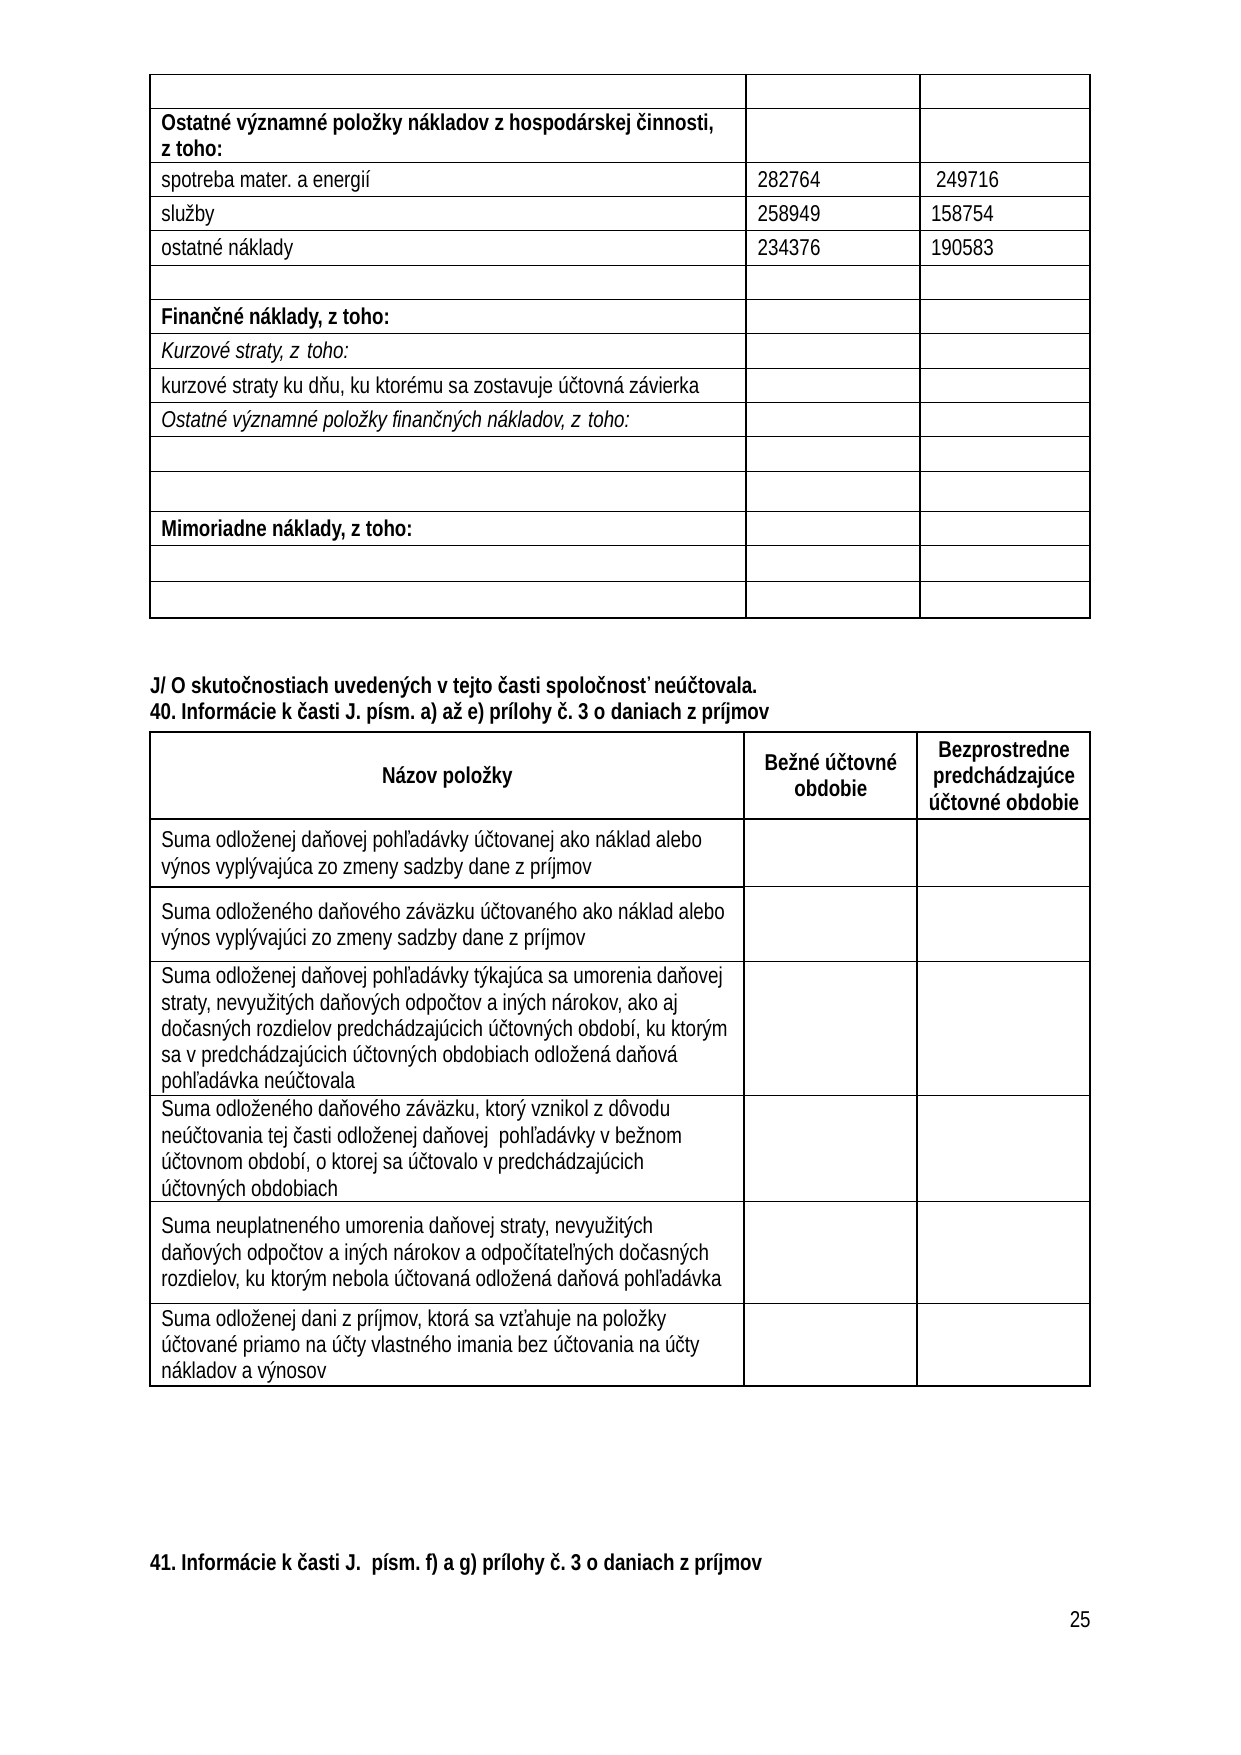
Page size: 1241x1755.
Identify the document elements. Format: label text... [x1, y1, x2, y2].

table_cell Suma odloženého daňového záväzku, ktorý vznikol z dôvodu neúčtovania tej časti odloženej daňovej pohľadávky v bežnom účtovnom období, o ktorej sa účtovalo v predchádzajúcich účtovných obdobiach [151, 1096, 743, 1201]
table_header Názov položky [151, 733, 743, 818]
table_header Bežné účtovné obdobie [745, 733, 916, 818]
table_cell [151, 437, 745, 471]
table_cell Mimoriadne náklady, z toho: [151, 512, 745, 545]
table_cell [747, 75, 919, 108]
table_cell [745, 820, 916, 886]
table_cell [151, 472, 745, 511]
table_cell 258949 [747, 197, 919, 230]
table_cell služby [151, 197, 745, 230]
table_cell 249716 [921, 163, 1089, 196]
table_cell [918, 1304, 1089, 1385]
table_header Bezprostredne predchádzajúce účtovné obdobie [918, 733, 1089, 818]
table_cell [745, 1202, 916, 1302]
table_cell [918, 1202, 1089, 1302]
table_cell [747, 582, 919, 617]
table_cell [918, 962, 1089, 1095]
table_cell [747, 334, 919, 368]
table_cell [921, 546, 1089, 581]
table_cell Ostatné významné položky finančných nákladov, z toho: [151, 403, 745, 436]
title 40. Informácie k časti J. písm. a) až e) prílohy č. 3 o daniach z príjmov [150, 698, 1090, 724]
table_cell Finančné náklady, z toho: [151, 300, 745, 333]
table_cell Suma odloženého daňového záväzku účtovaného ako náklad alebo výnos vyplývajúci zo zmeny sadzby dane z príjmov [151, 888, 743, 961]
table_cell Suma odloženej daňovej pohľadávky účtovanej ako náklad alebo výnos vyplývajúca zo zmeny sadzby dane z príjmov [151, 820, 743, 886]
table_cell [921, 369, 1089, 402]
table_cell [918, 887, 1089, 961]
table_cell [921, 512, 1089, 545]
table_cell [918, 1096, 1089, 1201]
text J/ O skutočnostiach uvedených v tejto časti spoločnosť neúčtovala. [150, 672, 1090, 698]
table_cell [921, 266, 1089, 299]
title 41. Informácie k časti J. písm. f) a g) prílohy č. 3 o daniach z príjmov [150, 1549, 1090, 1576]
table_cell [747, 300, 919, 333]
table_cell [921, 437, 1089, 471]
table_cell [747, 266, 919, 299]
table_cell Suma neuplatneného umorenia daňovej straty, nevyužitých daňových odpočtov a iných nárokov a odpočítateľných dočasných rozdielov, ku ktorým nebola účtovaná odložená daňová pohľadávka [151, 1202, 743, 1302]
table_cell [151, 75, 745, 108]
table_cell [921, 582, 1089, 617]
table_cell [921, 109, 1089, 161]
table_cell [151, 582, 745, 617]
table_cell [747, 403, 919, 436]
table_cell [747, 109, 919, 161]
table_cell [745, 887, 916, 961]
table_cell [747, 472, 919, 511]
table_cell [151, 266, 745, 299]
table_cell [745, 962, 916, 1095]
table_cell [747, 437, 919, 471]
table_cell [747, 512, 919, 545]
table_cell Kurzové straty, z toho: [151, 334, 745, 368]
table_cell 190583 [921, 231, 1089, 264]
table_cell [151, 546, 745, 581]
table_cell [921, 300, 1089, 333]
table_cell [747, 369, 919, 402]
table_cell [918, 820, 1089, 886]
table_cell [921, 472, 1089, 511]
table_cell [747, 546, 919, 581]
table_cell 282764 [747, 163, 919, 196]
table_cell ostatné náklady [151, 231, 745, 264]
table_cell 234376 [747, 231, 919, 264]
table_cell [745, 1304, 916, 1385]
table_cell kurzové straty ku dňu, ku ktorému sa zostavuje účtovná závierka [151, 369, 745, 402]
table_cell [921, 403, 1089, 436]
table_cell Suma odloženej daňovej pohľadávky týkajúca sa umorenia daňovej straty, nevyužitých daňových odpočtov a iných nárokov, ako aj dočasných rozdielov predchádzajúcich účtovných období, ku ktorým sa v predchádzajúcich účtovných obdobiach odložená daňová pohľadávka neúčtovala [151, 962, 743, 1095]
table_cell 158754 [921, 197, 1089, 230]
table_cell Suma odloženej dani z príjmov, ktorá sa vzťahuje na položky účtované priamo na účty vlastného imania bez účtovania na účty nákladov a výnosov [151, 1304, 743, 1385]
table_cell spotreba mater. a energií [151, 163, 745, 196]
table_cell [921, 334, 1089, 368]
table_cell [921, 75, 1089, 108]
table_cell [745, 1096, 916, 1201]
table_cell Ostatné významné položky nákladov z hospodárskej činnosti, z toho: [151, 109, 745, 161]
